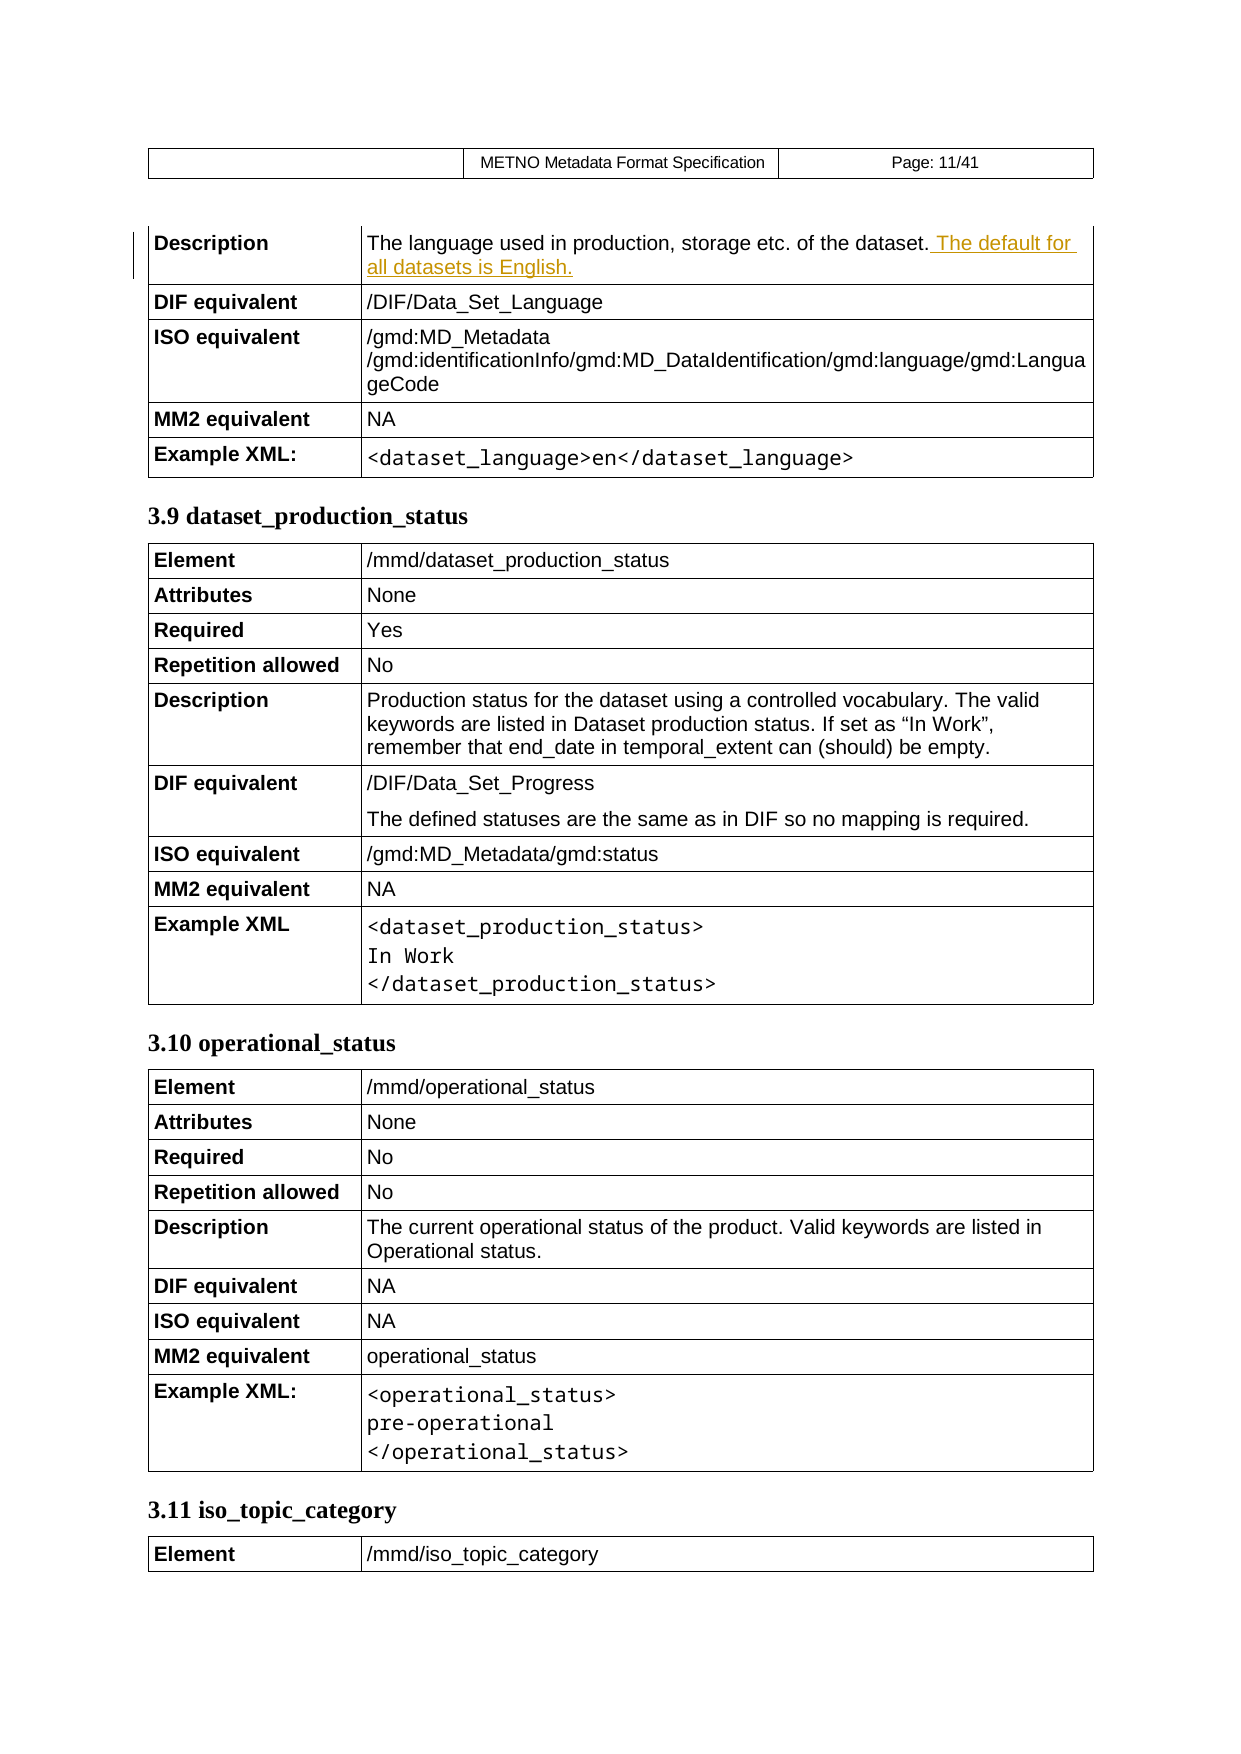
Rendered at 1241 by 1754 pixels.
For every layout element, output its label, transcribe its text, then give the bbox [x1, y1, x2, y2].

table_cell The language used in production, storage etc. of the dataset. The default for all datasets is English. [362, 226, 1093, 284]
table_cell No [362, 1140, 1093, 1175]
table_cell <dataset_language>en</dataset_language> [362, 438, 1093, 477]
table_cell /gmd:MD_Metadata/gmd:status [362, 837, 1093, 871]
table_cell Repetition allowed [149, 649, 361, 683]
table_cell Production status for the dataset using a controlled vocabulary. The valid keywords are listed in Dataset production status. If set as “In Work”, remember that end_date in temporal_extent can (should) be empty. [362, 684, 1093, 765]
table_header Element [149, 1537, 361, 1571]
table_cell Attributes [149, 1105, 361, 1139]
table_cell DIF equivalent [149, 285, 361, 319]
table_cell None [362, 579, 1093, 613]
table_cell Description [149, 684, 361, 765]
table_cell MM2 equivalent [149, 1340, 361, 1374]
table_cell Required [149, 614, 361, 648]
table_header Element [149, 1070, 361, 1104]
table_cell Example XML [149, 907, 361, 1004]
table_cell Description [149, 1211, 361, 1268]
table_cell ISO equivalent [149, 837, 361, 871]
table_cell <dataset_production_status> In Work </dataset_production_status> [362, 907, 1093, 1004]
table_cell No [362, 649, 1093, 683]
subtitle iso_topic_category [148, 1496, 1093, 1524]
table_cell MM2 equivalent [149, 403, 361, 437]
table_cell NA [362, 872, 1093, 906]
table_header /mmd/operational_status [362, 1070, 1093, 1104]
table_cell The current operational status of the product. Valid keywords are listed in Operational status. [362, 1211, 1093, 1268]
table_cell Description [149, 226, 361, 284]
table_cell Example XML: [149, 438, 361, 477]
table_cell operational_status [362, 1340, 1093, 1374]
table_cell NA [362, 403, 1093, 437]
table_cell <operational_status> pre-operational </operational_status> [362, 1375, 1093, 1471]
subtitle dataset_production_status [148, 502, 1093, 530]
table_cell No [362, 1176, 1093, 1210]
table_cell Yes [362, 614, 1093, 648]
table_cell /DIF/Data_Set_Language [362, 285, 1093, 319]
table_header /mmd/dataset_production_status [362, 544, 1093, 578]
table_cell /gmd:MD_Metadata /gmd:identificationInfo/gmd:MD_DataIdentification/gmd:language/gmd:LanguageCode [362, 320, 1093, 402]
table_cell DIF equivalent [149, 766, 361, 836]
table_header /mmd/iso_topic_category [362, 1537, 1093, 1571]
table_cell /DIF/Data_Set_Progress The defined statuses are the same as in DIF so no mapping is required. [362, 766, 1093, 836]
table_cell ISO equivalent [149, 320, 361, 402]
table_cell MM2 equivalent [149, 872, 361, 906]
table_header Element [149, 544, 361, 578]
table_cell Example XML: [149, 1375, 361, 1471]
table_cell NA [362, 1269, 1093, 1303]
table_cell Attributes [149, 579, 361, 613]
table_cell DIF equivalent [149, 1269, 361, 1303]
table_cell NA [362, 1304, 1093, 1339]
table_cell Repetition allowed [149, 1176, 361, 1210]
table_cell Required [149, 1140, 361, 1175]
table_cell None [362, 1105, 1093, 1139]
table_cell ISO equivalent [149, 1304, 361, 1339]
subtitle operational_status [148, 1029, 1093, 1057]
